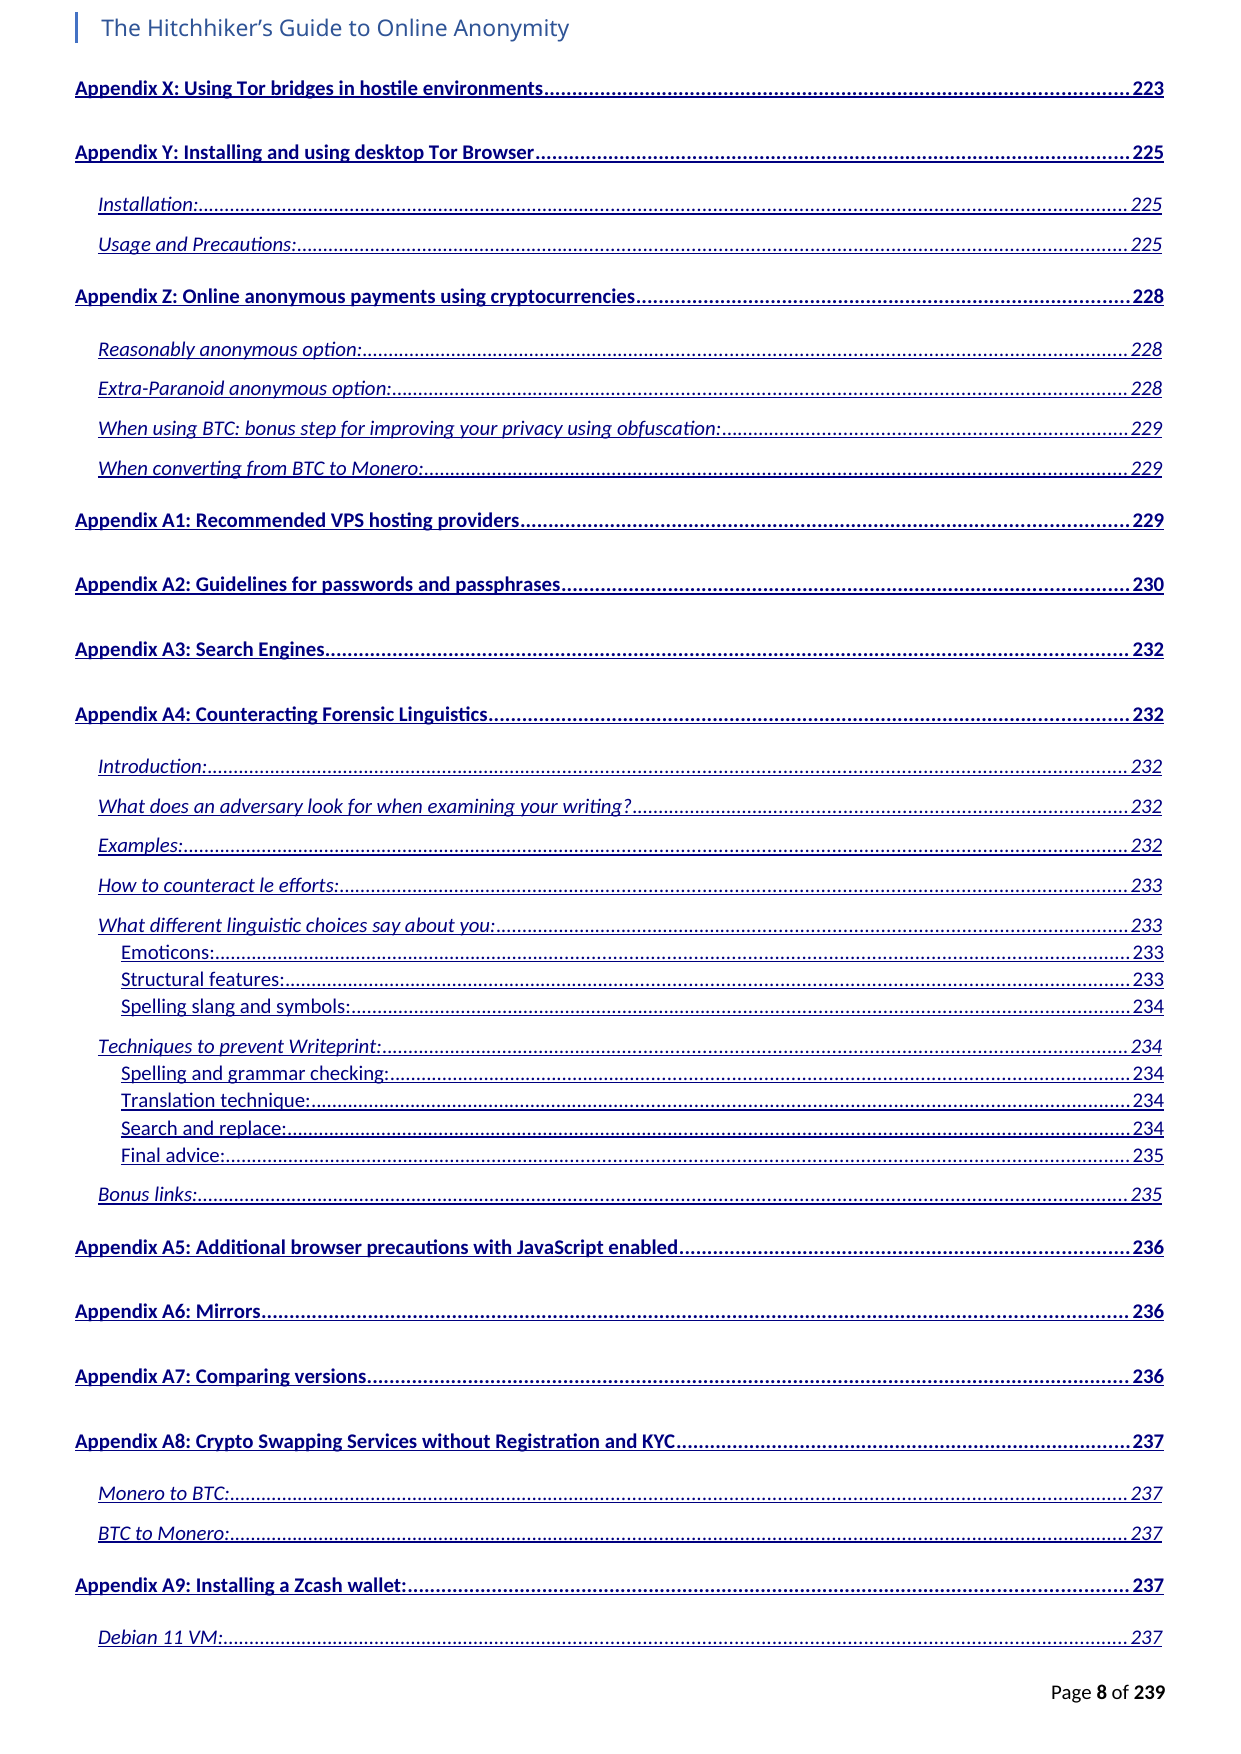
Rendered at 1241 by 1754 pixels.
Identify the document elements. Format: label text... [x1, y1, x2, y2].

text Introduction: 232 [98, 753, 1165, 779]
text What does an adversary look for when examining your writing? 232 [98, 793, 1165, 818]
text BTC to Monero: 237 [98, 1520, 1165, 1545]
text What different linguistic choices say about you: 233 [98, 912, 1165, 937]
text Search and replace: 234 [121, 1115, 1165, 1140]
text When using BTC: bonus step for improving your privacy using obfuscation: 229 [98, 415, 1165, 441]
text Appendix Y: Installing and using desktop Tor Browser 225 [75, 139, 1165, 165]
text Techniques to prevent Writeprint: 234 [98, 1033, 1165, 1059]
text Appendix A3: Search Engines 232 [75, 636, 1165, 662]
text When converting from BTC to Monero: 229 [98, 455, 1165, 480]
text Appendix A7: Comparing versions 236 [75, 1363, 1165, 1389]
text Examples: 232 [98, 833, 1165, 858]
text Appendix A5: Additional browser precautions with JavaScript enabled 236 [75, 1234, 1165, 1259]
text Final advice: 235 [121, 1142, 1165, 1167]
text Appendix A6: Mirrors 236 [75, 1298, 1165, 1324]
text How to counteract le efforts: 233 [98, 872, 1165, 898]
text Appendix A2: Guidelines for passwords and passphrases 230 [75, 572, 1165, 597]
text Appendix Z: Online anonymous payments using cryptocurrencies 228 [75, 283, 1165, 309]
text Appendix X: Using Tor bridges in hostile environments 223 [75, 75, 1165, 100]
text Extra-Paranoid anonymous option: 228 [98, 375, 1165, 401]
text Bonus links: 235 [98, 1182, 1165, 1207]
text Translation technique: 234 [121, 1088, 1165, 1113]
text Emoticons: 233 [121, 939, 1165, 964]
text Monero to BTC: 237 [98, 1480, 1165, 1506]
text Usage and Precautions: 225 [98, 231, 1165, 257]
text Appendix A4: Counteracting Forensic Linguistics 232 [75, 701, 1165, 726]
text Structural features: 233 [121, 966, 1165, 992]
text Appendix A8: Crypto Swapping Services without Registration and KYC 237 [75, 1428, 1165, 1453]
text Appendix A9: Installing a Zcash wallet: 237 [75, 1572, 1165, 1597]
text Spelling and grammar checking: 234 [121, 1060, 1165, 1086]
text Reasonably anonymous option: 228 [98, 336, 1165, 361]
text Installation: 225 [98, 192, 1165, 217]
text Appendix A1: Recommended VPS hosting providers 229 [75, 507, 1165, 532]
text Debian 11 VM: 237 [98, 1624, 1165, 1649]
text Spelling slang and symbols: 234 [121, 993, 1165, 1019]
